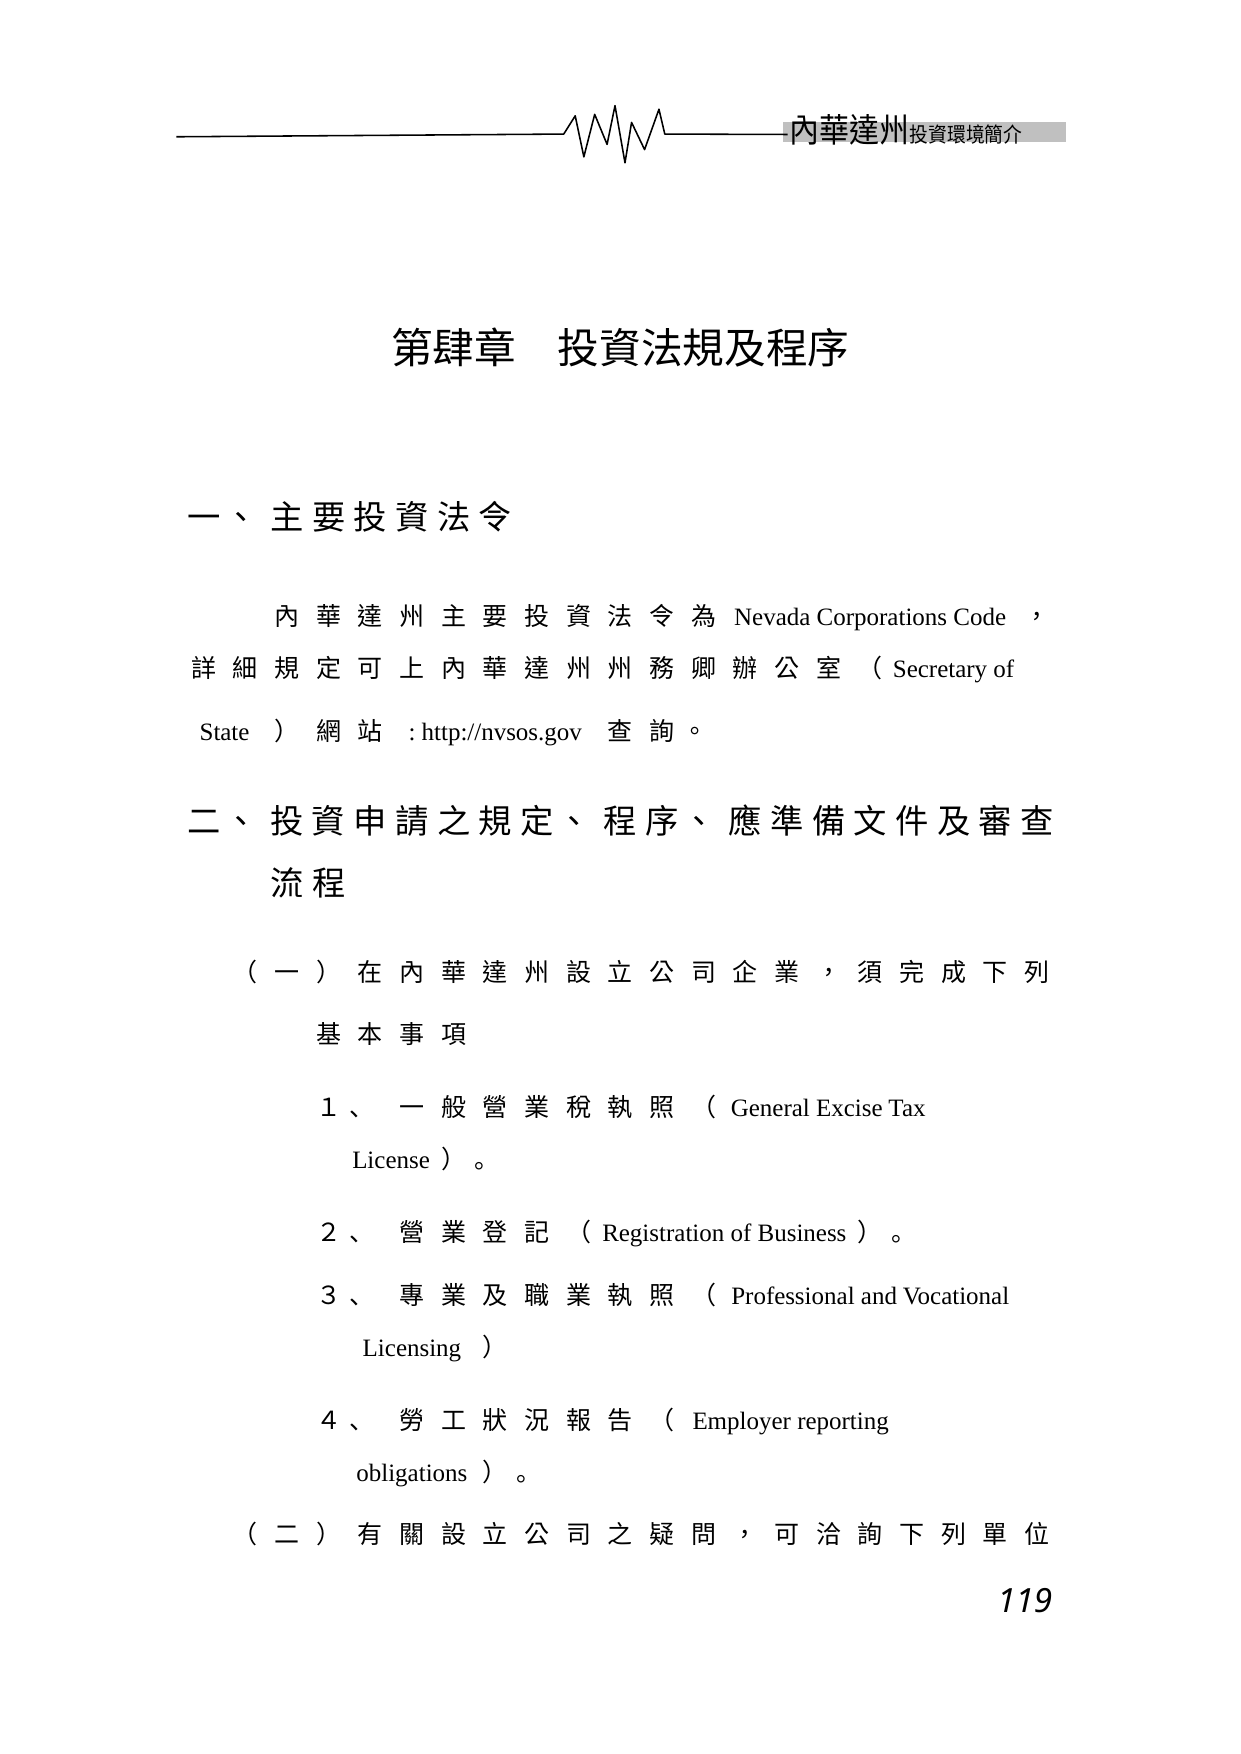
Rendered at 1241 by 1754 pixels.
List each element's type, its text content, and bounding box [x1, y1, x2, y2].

text 內華達州主要投資法令為Nevada Corporations Code，詳細規定可上內華達州州務卿辦公室（Secretary of State）網站: http://nvsos.gov查詢。 [183, 563, 1058, 750]
text （一）在內華達州設立公司企業，須完成下列基本事項 [207, 929, 1058, 1054]
text 一、主要投資法令 [183, 473, 1058, 536]
text ４、勞工狀況報告（Employer reporting obligations）。 [281, 1366, 1058, 1491]
text 二、投資申請之規定、程序、應準備文件及審查流程 [183, 777, 1058, 902]
text 第肆章 投資法規及程序 [183, 304, 1058, 366]
text （二）有關設立公司之疑問，可洽詢下列單位 [207, 1491, 1058, 1554]
text ２、營業登記（Registration of Business）。 [281, 1179, 1058, 1241]
text １、一般營業稅執照（General Excise Tax License）。 [281, 1054, 1058, 1179]
text ３、專業及職業執照（Professional and Vocational Licensing） [281, 1241, 1058, 1366]
